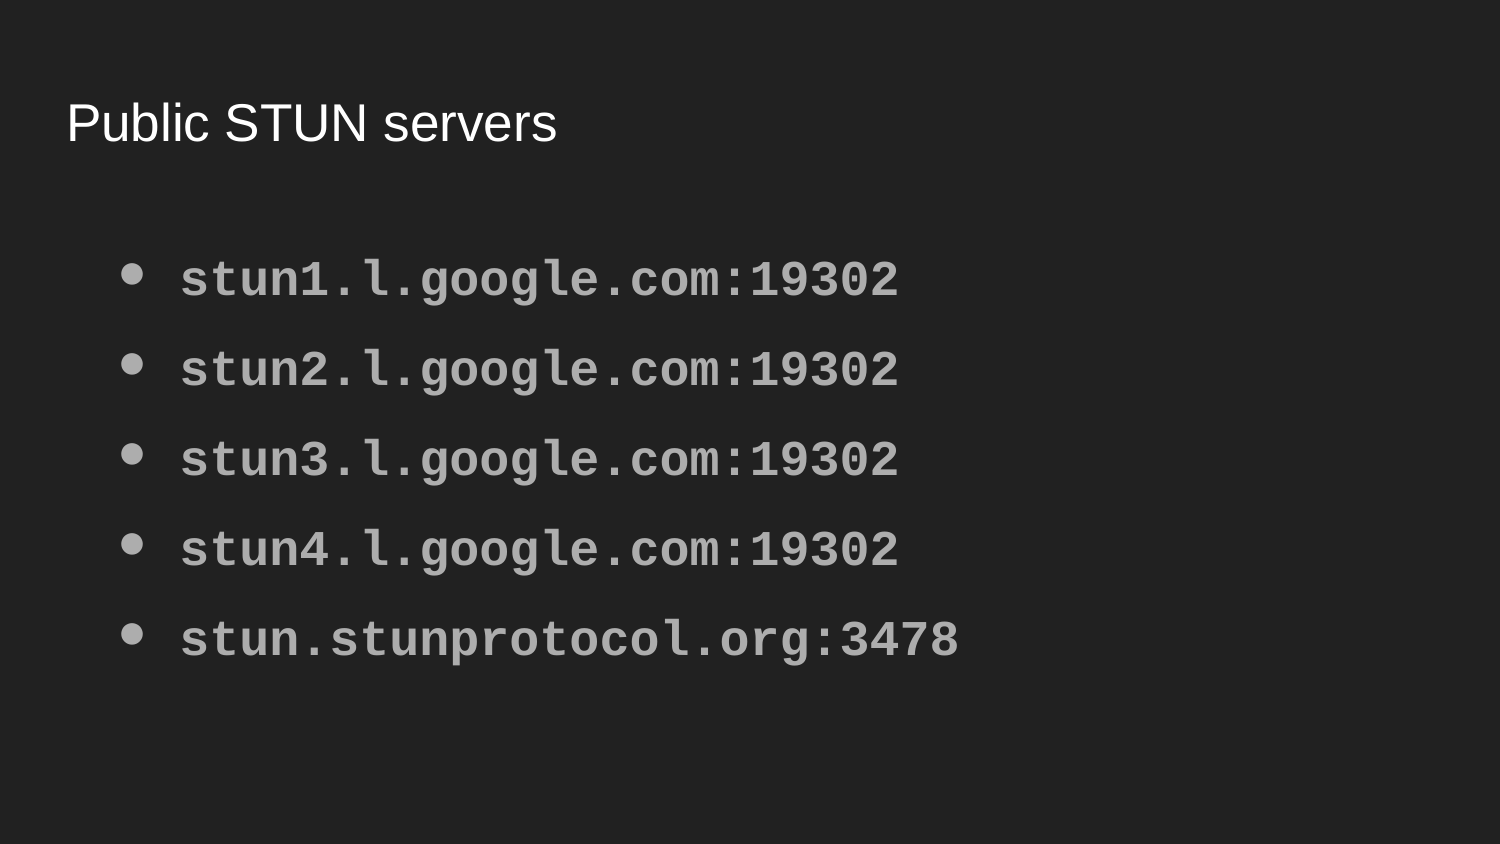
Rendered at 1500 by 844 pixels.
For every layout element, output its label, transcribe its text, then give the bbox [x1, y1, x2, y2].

text_box stun1.l.google.com:19302 stun2.l.google.com:19302 stun3.l.google.com:19302 stun4.l.google.com:19302 stun.stunprotocol.org:3478 [89, 200, 1430, 823]
title Public STUN servers [51, 72, 1449, 167]
